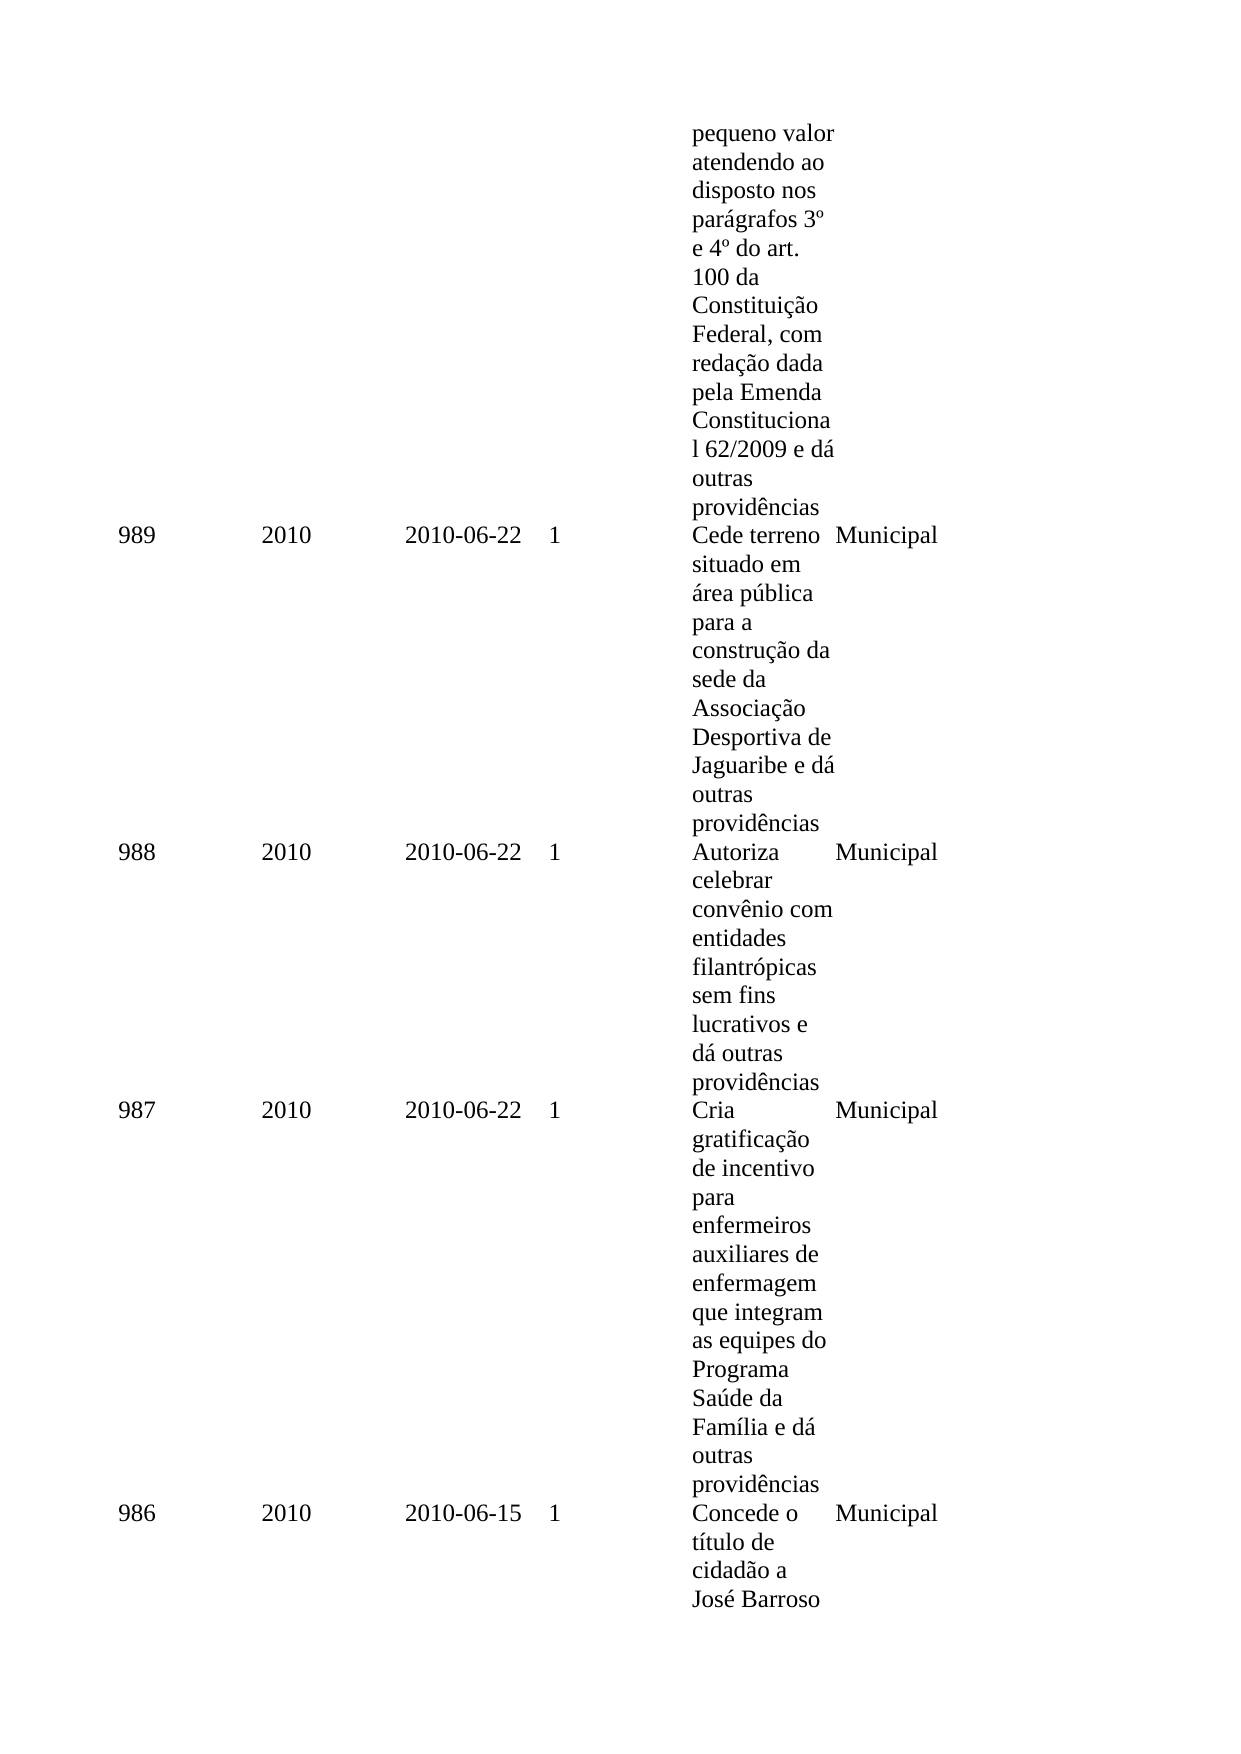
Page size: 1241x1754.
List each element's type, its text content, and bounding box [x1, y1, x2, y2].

table_cell [118, 118, 261, 521]
table_cell Municipal [835, 521, 979, 837]
table_cell [261, 118, 405, 521]
table_cell 2010-06-22 [405, 837, 548, 1096]
table_cell 2010 [261, 837, 405, 1096]
table_cell 2010 [261, 521, 405, 837]
table_cell 2010-06-22 [405, 1096, 548, 1498]
table_cell [979, 837, 1122, 1096]
table_cell [405, 118, 548, 521]
table_cell [835, 118, 979, 521]
table_cell Cria gratificação de incentivo para enfermeiros auxiliares de enfermagem que integram as equipes do Programa Saúde da Família e dá outras providências [692, 1096, 835, 1498]
table_cell [548, 118, 692, 521]
table_cell 1 [548, 1096, 692, 1498]
table_cell Concede o título de cidadão a José Barroso [692, 1498, 835, 1613]
table_cell 2010 [261, 1096, 405, 1498]
table_cell [979, 521, 1122, 837]
table_cell pequeno valor atendendo ao disposto nos parágrafos 3º e 4º do art. 100 da Constituição Federal, com redação dada pela Emenda Constitucional 62/2009 e dá outras providências [692, 118, 835, 521]
table_cell 1 [548, 1498, 692, 1613]
table_cell [979, 1498, 1122, 1613]
table_cell [979, 118, 1122, 521]
table_cell 2010 [261, 1498, 405, 1613]
table_cell Autoriza celebrar convênio com entidades filantrópicas sem fins lucrativos e dá outras providências [692, 837, 835, 1096]
table_cell 2010-06-22 [405, 521, 548, 837]
table_cell 1 [548, 837, 692, 1096]
table_cell [979, 1096, 1122, 1498]
table_cell 2010-06-15 [405, 1498, 548, 1613]
table_cell Municipal [835, 837, 979, 1096]
table_cell 986 [118, 1498, 261, 1613]
table_cell 1 [548, 521, 692, 837]
table_cell Cede terreno situado em área pública para a construção da sede da Associação Desportiva de Jaguaribe e dá outras providências [692, 521, 835, 837]
table_cell Municipal [835, 1498, 979, 1613]
table_cell 988 [118, 837, 261, 1096]
table_cell 987 [118, 1096, 261, 1498]
table_cell Municipal [835, 1096, 979, 1498]
table_cell 989 [118, 521, 261, 837]
